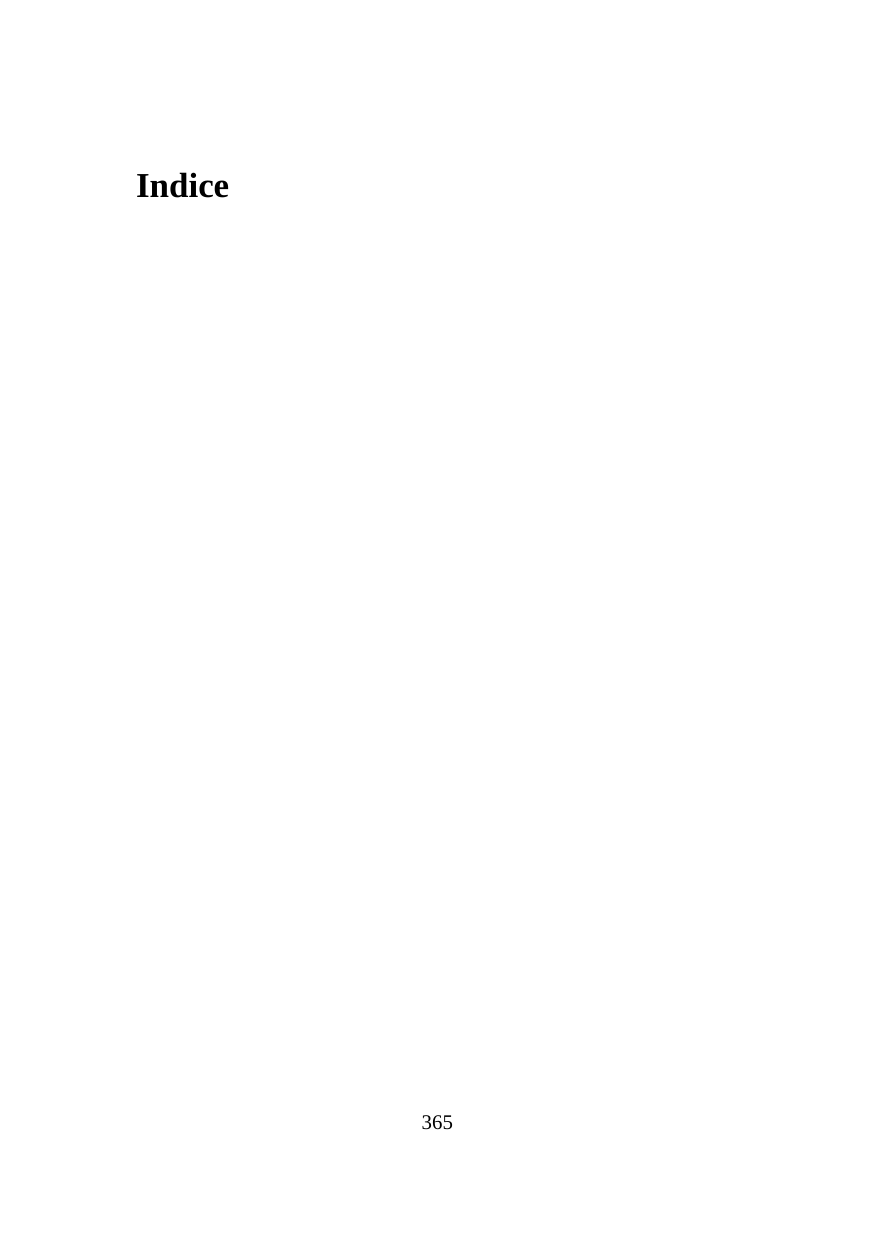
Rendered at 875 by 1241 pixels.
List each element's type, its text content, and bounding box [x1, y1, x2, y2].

subtitle Indice [106, 165, 768, 206]
